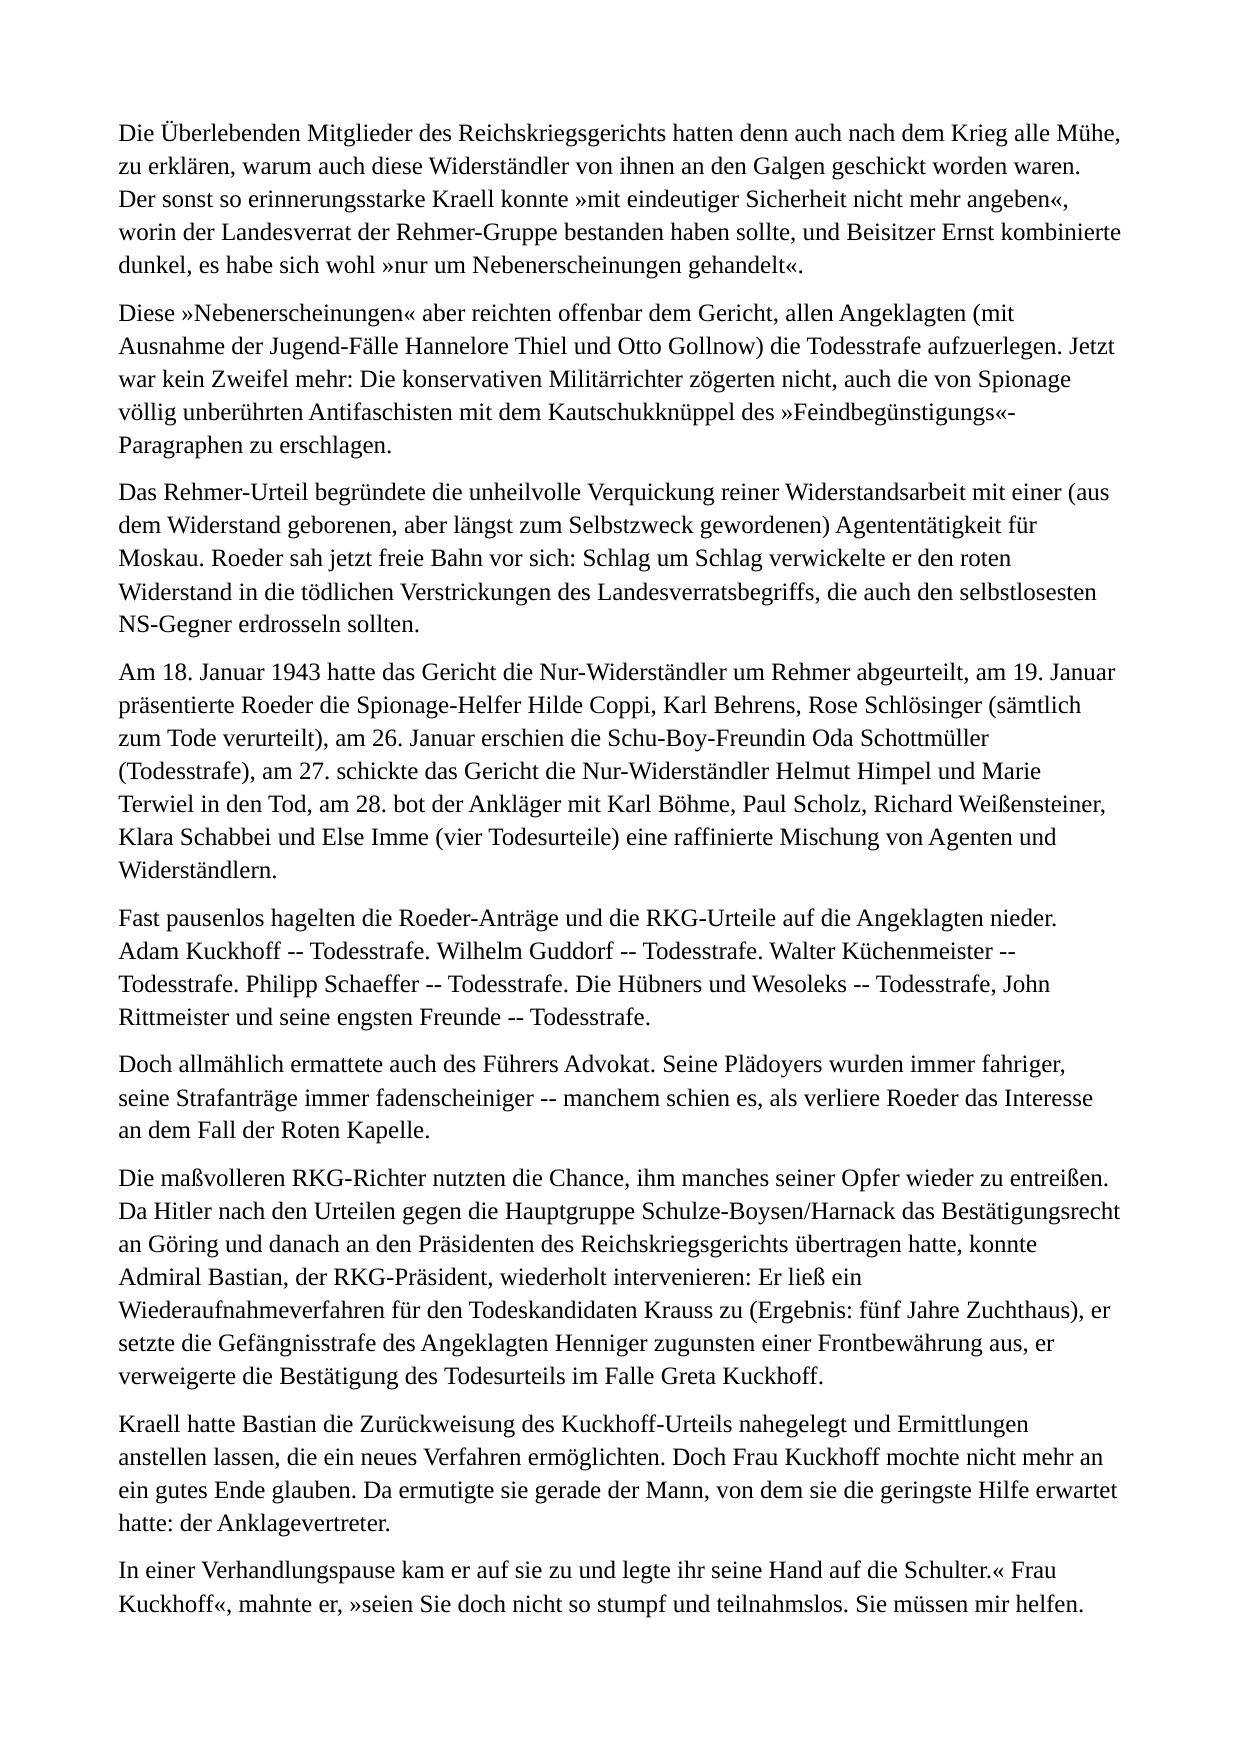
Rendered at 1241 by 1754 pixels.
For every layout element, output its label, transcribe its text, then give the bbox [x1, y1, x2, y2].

text Die maßvolleren RKG-Richter nutzten die Chance, ihm manches seiner Opfer wieder zu entreißen. Da Hitler nach den Urteilen gegen die Hauptgruppe Schulze-Boysen/Harnack das Bestätigungsrecht an Göring und danach an den Präsidenten des Reichskriegsgerichts übertragen hatte, konnte Admiral Bastian, der RKG-Präsident, wiederholt intervenieren: Er ließ ein Wiederaufnahmeverfahren für den Todeskandidaten Krauss zu (Ergebnis: fünf Jahre Zuchthaus), er setzte die Gefängnisstrafe des Angeklagten Henniger zugunsten einer Frontbewährung aus, er verweigerte die Bestätigung des Todesurteils im Falle Greta Kuckhoff. [118, 1163, 1122, 1390]
text Die Überlebenden Mitglieder des Reichskriegsgerichts hatten denn auch nach dem Krieg alle Mühe, zu erklären, warum auch diese Widerständler von ihnen an den Galgen geschickt worden waren. Der sonst so erinnerungsstarke Kraell konnte »mit eindeutiger Sicherheit nicht mehr angeben«, worin der Landesverrat der Rehmer-Gruppe bestanden haben sollte, und Beisitzer Ernst kombinierte dunkel, es habe sich wohl »nur um Nebenerscheinungen gehandelt«. [118, 118, 1122, 279]
text Diese »Nebenerscheinungen« aber reichten offenbar dem Gericht, allen Angeklagten (mit Ausnahme der Jugend-Fälle Hannelore Thiel und Otto Gollnow) die Todesstrafe aufzuerlegen. Jetzt war kein Zweifel mehr: Die konservativen Militärrichter zögerten nicht, auch die von Spionage völlig unberührten Antifaschisten mit dem Kautschukknüppel des »Feindbegünstigungs«-Paragraphen zu erschlagen. [118, 298, 1122, 459]
text Kraell hatte Bastian die Zurückweisung des Kuckhoff-Urteils nahegelegt und Ermittlungen anstellen lassen, die ein neues Verfahren ermöglichten. Doch Frau Kuckhoff mochte nicht mehr an ein gutes Ende glauben. Da ermutigte sie gerade der Mann, von dem sie die geringste Hilfe erwartet hatte: der Anklagevertreter. [118, 1409, 1122, 1537]
text Doch allmählich ermattete auch des Führers Advokat. Seine Plädoyers wurden immer fahriger, seine Strafanträge immer fadenscheiniger -- manchem schien es, als verliere Roeder das Interesse an dem Fall der Roten Kapelle. [118, 1049, 1122, 1144]
text In einer Verhandlungspause kam er auf sie zu und legte ihr seine Hand auf die Schulter.« Frau Kuckhoff«, mahnte er, »seien Sie doch nicht so stumpf und teilnahmslos. Sie müssen mir helfen. [118, 1556, 1122, 1617]
text Fast pausenlos hagelten die Roeder-Anträge und die RKG-Urteile auf die Angeklagten nieder. Adam Kuckhoff -- Todesstrafe. Wilhelm Guddorf -- Todesstrafe. Walter Küchenmeister -- Todesstrafe. Philipp Schaeffer -- Todesstrafe. Die Hübners und Wesoleks -- Todesstrafe, John Rittmeister und seine engsten Freunde -- Todesstrafe. [118, 903, 1122, 1031]
text Am 18. Januar 1943 hatte das Gericht die Nur-Widerständler um Rehmer abgeurteilt, am 19. Januar präsentierte Roeder die Spionage-Helfer Hilde Coppi, Karl Behrens, Rose Schlösinger (sämtlich zum Tode verurteilt), am 26. Januar erschien die Schu-Boy-Freundin Oda Schottmüller (Todesstrafe), am 27. schickte das Gericht die Nur-Widerständler Helmut Himpel und Marie Terwiel in den Tod, am 28. bot der Ankläger mit Karl Böhme, Paul Scholz, Richard Weißensteiner, Klara Schabbei und Else Imme (vier Todesurteile) eine raffinierte Mischung von Agenten und Widerständlern. [118, 657, 1122, 884]
text Das Rehmer-Urteil begründete die unheilvolle Verquickung reiner Widerstandsarbeit mit einer (aus dem Widerstand geborenen, aber längst zum Selbstzweck gewordenen) Agententätigkeit für Moskau. Roeder sah jetzt freie Bahn vor sich: Schlag um Schlag verwickelte er den roten Widerstand in die tödlichen Verstrickungen des Landesverratsbegriffs, die auch den selbstlosesten NS-Gegner erdrosseln sollten. [118, 477, 1122, 638]
